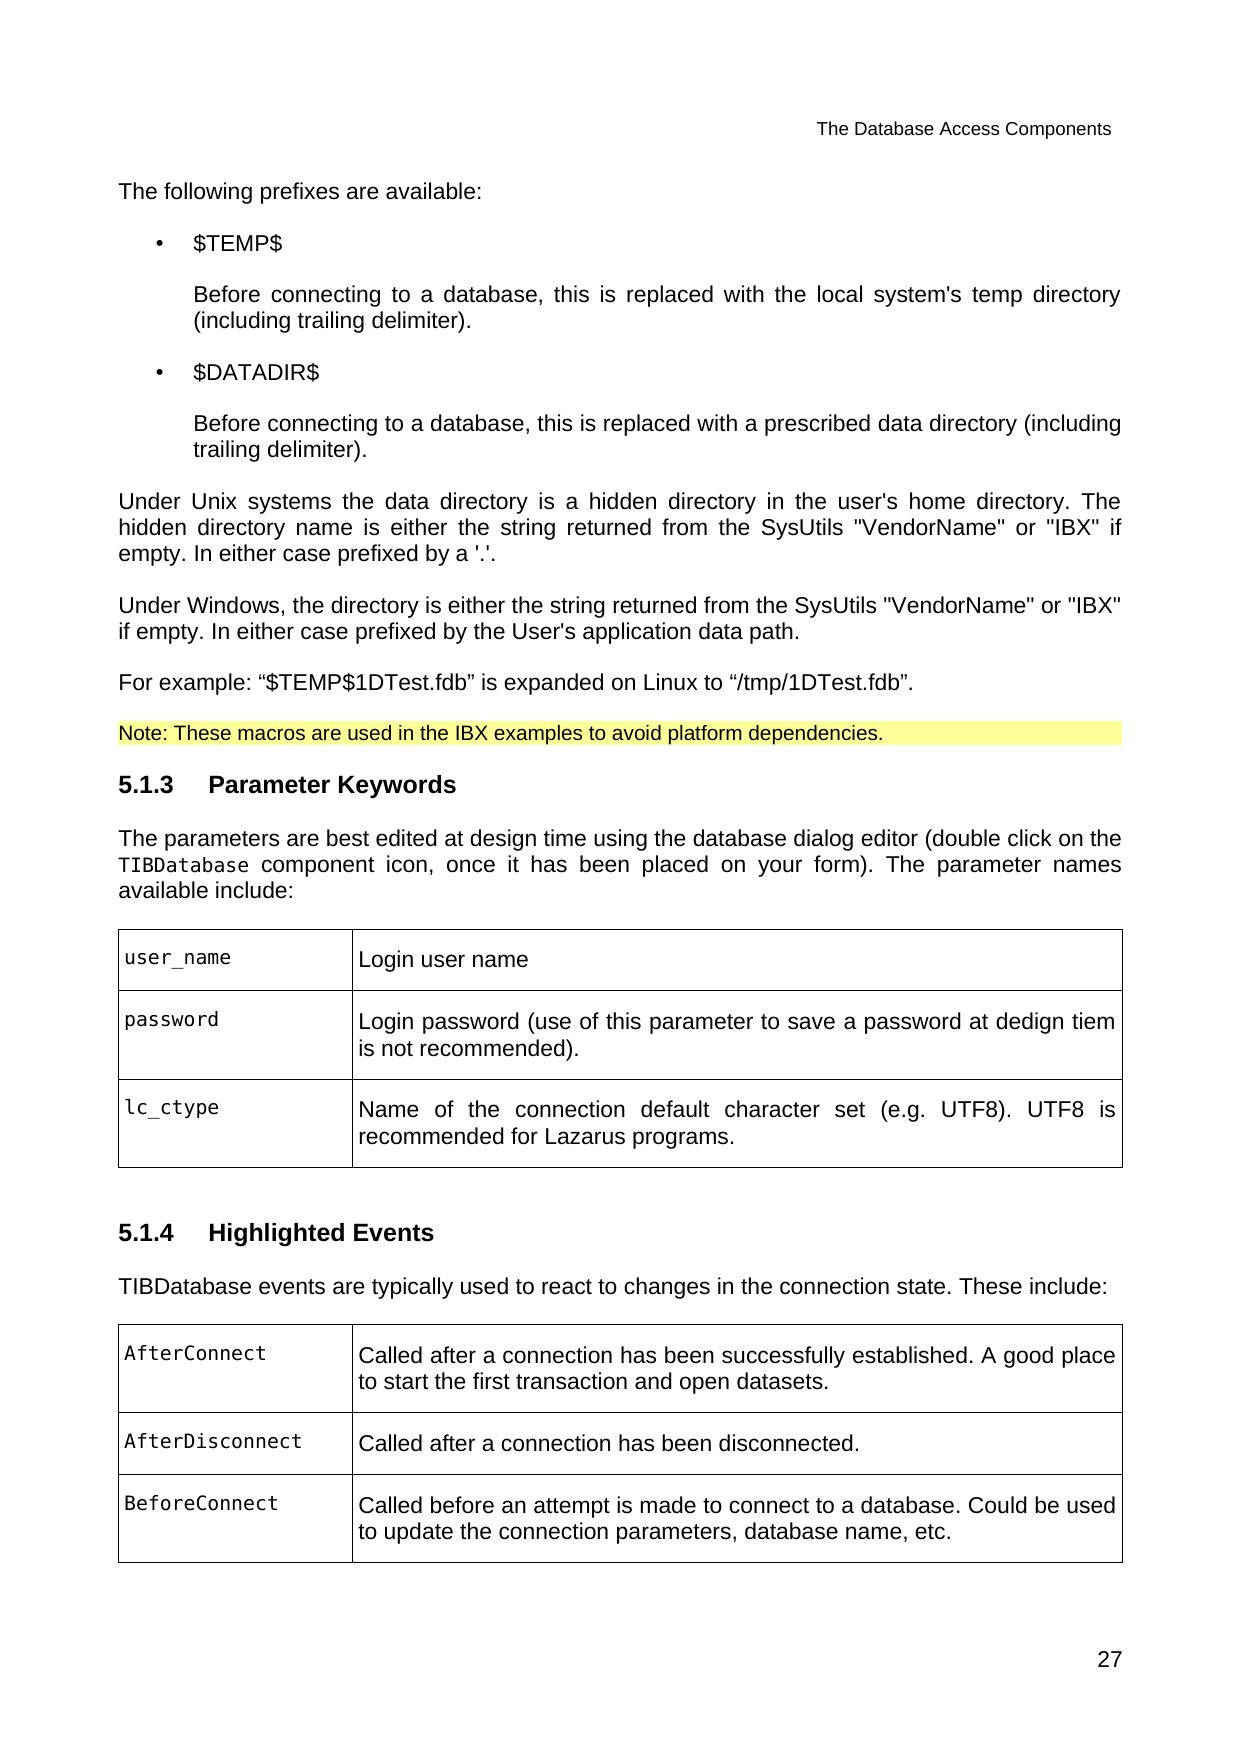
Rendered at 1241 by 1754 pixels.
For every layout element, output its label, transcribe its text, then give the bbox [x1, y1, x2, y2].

table_cell Called after a connection has been disconnected. [353, 1413, 1122, 1474]
text The following prefixes are available: [118, 178, 1122, 204]
text Under Windows, the directory is either the string returned from the SysUtils "VendorName" or "IBX" if empty. In either case prefixed by the User's application data path. [118, 592, 1122, 644]
table_header AfterConnect [119, 1325, 352, 1412]
table_cell password [119, 991, 352, 1079]
table_header user_name [119, 930, 352, 990]
text The parameters are best edited at design time using the database dialog editor (double click on the TIBDatabase component icon, once it has been placed on your form). The parameter names available include: [118, 824, 1122, 903]
table_cell Login password (use of this parameter to save a password at dedign tiem is not recommended). [353, 991, 1122, 1079]
text Under Unix systems the data directory is a hidden directory in the user's home directory. The hidden directory name is either the string returned from the SysUtils "VendorName" or "IBX" if empty. In either case prefixed by a '.'. [118, 488, 1122, 567]
text Note: These macros are used in the IBX examples to avoid platform dependencies. [118, 721, 1122, 745]
table_cell AfterDisconnect [119, 1413, 352, 1474]
table_header Called after a connection has been successfully established. A good place to start the first transaction and open datasets. [353, 1325, 1122, 1412]
table_header Login user name [353, 930, 1122, 990]
subtitle Highlighted Events [118, 1218, 1122, 1247]
text Before connecting to a database, this is replaced with the local system's temp directory (including trailing delimiter). [193, 281, 1122, 333]
table_cell BeforeConnect [119, 1475, 352, 1562]
text Before connecting to a database, this is replaced with a prescribed data directory (including trailing delimiter). [193, 410, 1122, 463]
text For example: “$TEMP$1DTest.fdb” is expanded on Linux to “/tmp/1DTest.fdb”. [118, 669, 1122, 696]
list $DATADIR$ [156, 358, 1122, 385]
text TIBDatabase events are typically used to react to changes in the connection state. These include: [118, 1273, 1122, 1299]
table_cell lc_ctype [119, 1080, 352, 1167]
table_cell Name of the connection default character set (e.g. UTF8). UTF8 is recommended for Lazarus programs. [353, 1080, 1122, 1167]
subtitle Parameter Keywords [118, 770, 1122, 799]
list $TEMP$ [156, 229, 1122, 256]
table_cell Called before an attempt is made to connect to a database. Could be used to update the connection parameters, database name, etc. [353, 1475, 1122, 1562]
